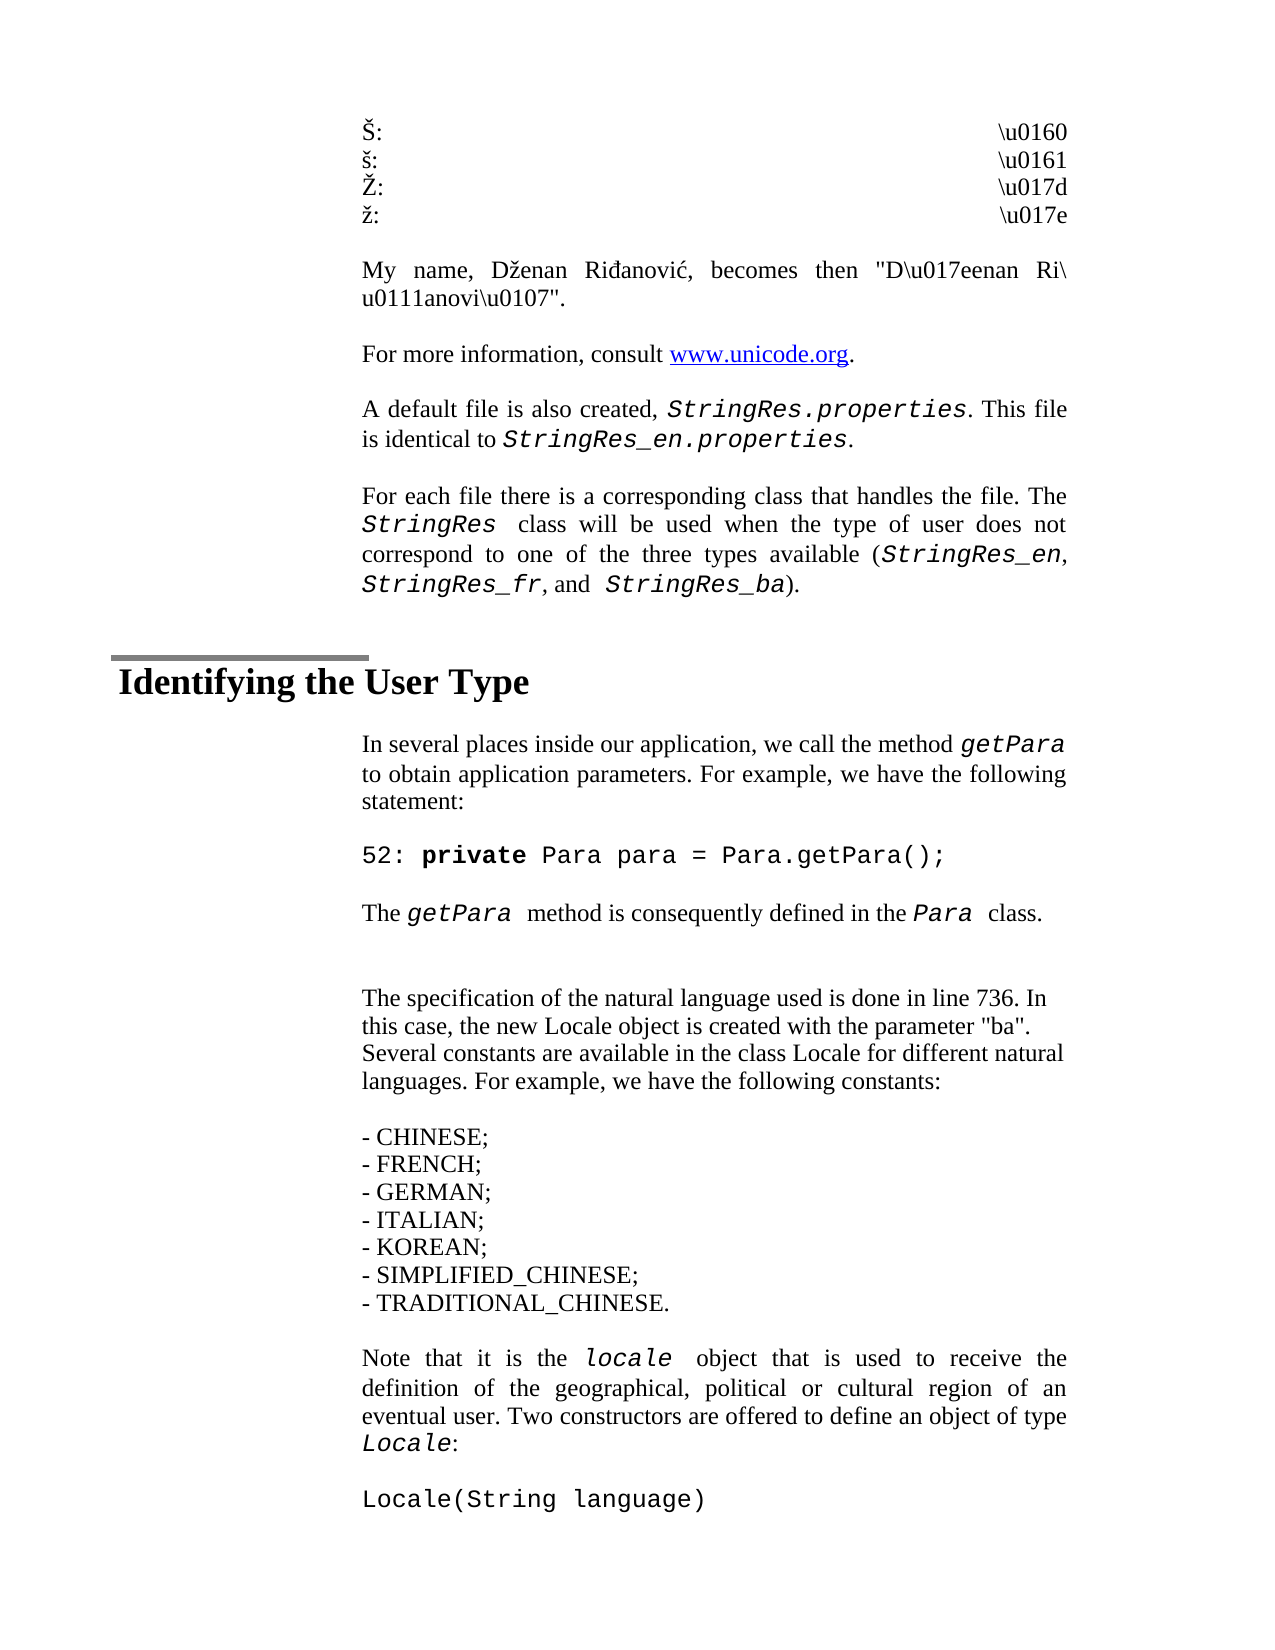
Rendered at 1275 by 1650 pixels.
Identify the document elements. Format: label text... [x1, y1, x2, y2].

table_header [111, 984, 354, 1317]
table_header [111, 483, 354, 599]
table_header The specification of the natural language used is done in line 736. In this case, the new Locale object is created with the parameter "ba". Several constants are available in the class Locale for different natural languages. For example, we have the following constants: - CHINESE; - FRENCH; - GERMAN; - ITALIAN; - KOREAN; - SIMPLIFIED_CHINESE; - TRADITIONAL_CHINESE. [354, 984, 1075, 1317]
table_header [111, 1487, 354, 1515]
table_header 52: private Para para = Para.getPara(); [354, 843, 1075, 871]
table_header [111, 395, 354, 455]
table_header A default file is also created, StringRes.properties. This file is identical to StringRes_en.properties. [354, 395, 1075, 455]
subtitle Identifying the User Type [118, 661, 1157, 702]
table_header Locale(String language) [354, 1487, 1075, 1515]
table_header [111, 118, 354, 367]
table_header Š: \u0160 š: \u0161 Ž: \u017d ž: \u017e My name, Dženan Riđanović, becomes then "D\u017eenan Ri\u0111anovi\u0107". For more information, consult www.unicode.org. [354, 118, 1075, 367]
table_header [111, 843, 354, 871]
table_header [111, 730, 354, 815]
table_header Note that it is the locale object that is used to receive the definition of the geographical, political or cultural region of an eventual user. Two constructors are offered to define an object of type Locale: [354, 1344, 1075, 1459]
table_header [111, 1344, 354, 1459]
table_header For each file there is a corresponding class that handles the file. The StringRes class will be used when the type of user does not correspond to one of the three types available (StringRes_en, StringRes_fr, and StringRes_ba). [354, 483, 1075, 599]
table_header The getPara method is consequently defined in the Para class. [354, 899, 1075, 929]
table_header [111, 655, 369, 661]
table_header [111, 899, 354, 929]
table_header In several places inside our application, we call the method getPara to obtain application parameters. For example, we have the following statement: [354, 730, 1075, 815]
